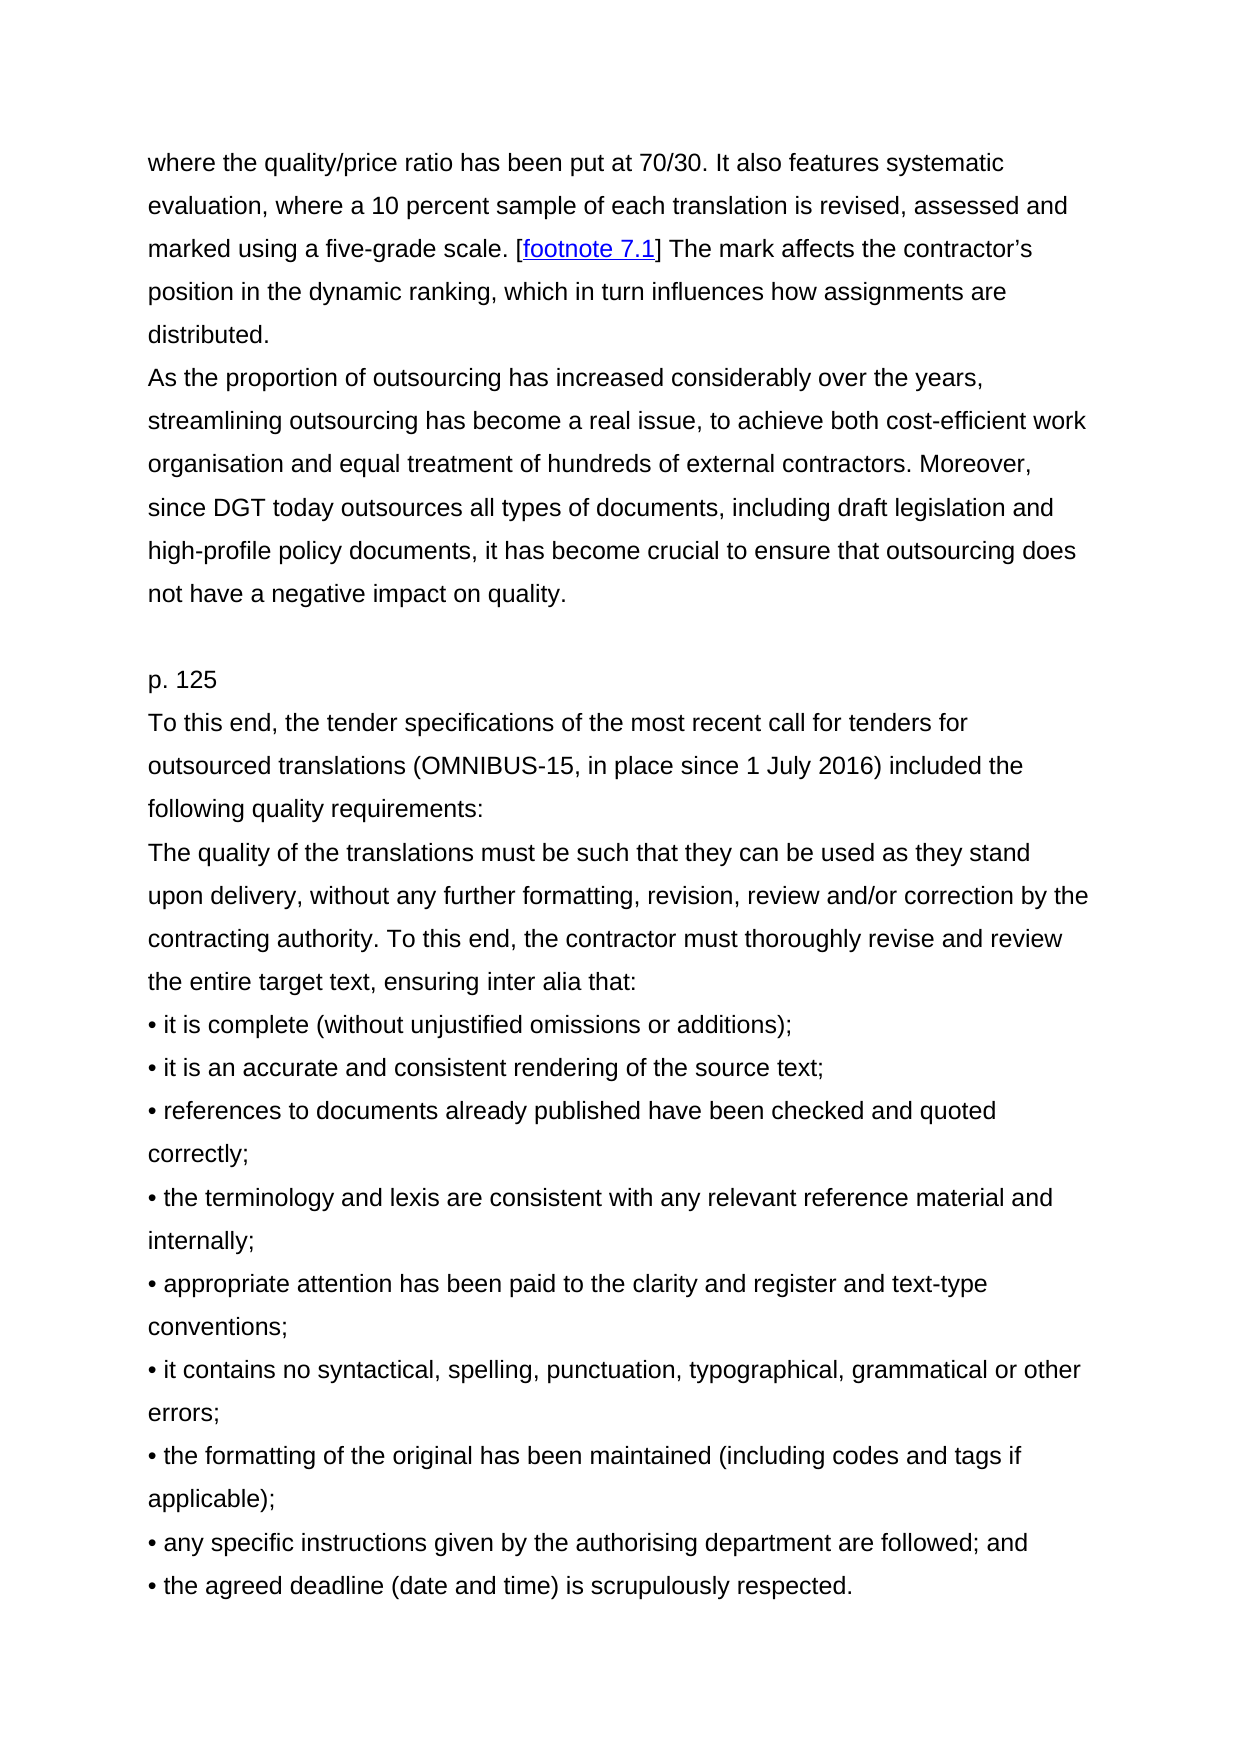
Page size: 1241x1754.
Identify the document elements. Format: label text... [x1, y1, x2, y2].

text To this end, the tender specifications of the most recent call for tenders for outsourced translations (OMNIBUS-15, in place since 1 July 2016) included the following quality requirements: [148, 708, 1093, 823]
text • it is an accurate and consistent rendering of the source text; [148, 1053, 1093, 1082]
text As the proportion of outsourcing has increased considerably over the years, streamlining outsourcing has become a real issue, to achieve both cost-efficient work organisation and equal treatment of hundreds of external contractors. Moreover, since DGT today outsources all types of documents, including draft legislation and high-profile policy documents, it has become crucial to ensure that outsourcing does not have a negative impact on quality. [148, 363, 1093, 608]
text • references to documents already published have been checked and quoted correctly; [148, 1096, 1093, 1168]
text • the formatting of the original has been maintained (including codes and tags if applicable); [148, 1441, 1093, 1513]
text • the agreed deadline (date and time) is scrupulously respected. [148, 1571, 1093, 1599]
text • appropriate attention has been paid to the clarity and register and text-type conventions; [148, 1269, 1093, 1341]
text The quality of the translations must be such that they can be used as they stand upon delivery, without any further formatting, revision, review and/or correction by the contracting authority. To this end, the contractor must thoroughly revise and review the entire target text, ensuring inter alia that: [148, 838, 1093, 996]
text where the quality/price ratio has been put at 70/30. It also features systematic evaluation, where a 10 percent sample of each translation is revised, assessed and marked using a five-grade scale. [footnote 7.1] The mark affects the contractor’s position in the dynamic ranking, which in turn influences how assignments are distributed. [148, 148, 1093, 349]
text p. 125 [148, 665, 1093, 694]
text • the terminology and lexis are consistent with any relevant reference material and internally; [148, 1183, 1093, 1254]
text • it contains no syntactical, spelling, punctuation, typographical, grammatical or other errors; [148, 1355, 1093, 1427]
text • any specific instructions given by the authorising department are followed; and [148, 1528, 1093, 1556]
text • it is complete (without unjustified omissions or additions); [148, 1010, 1093, 1039]
